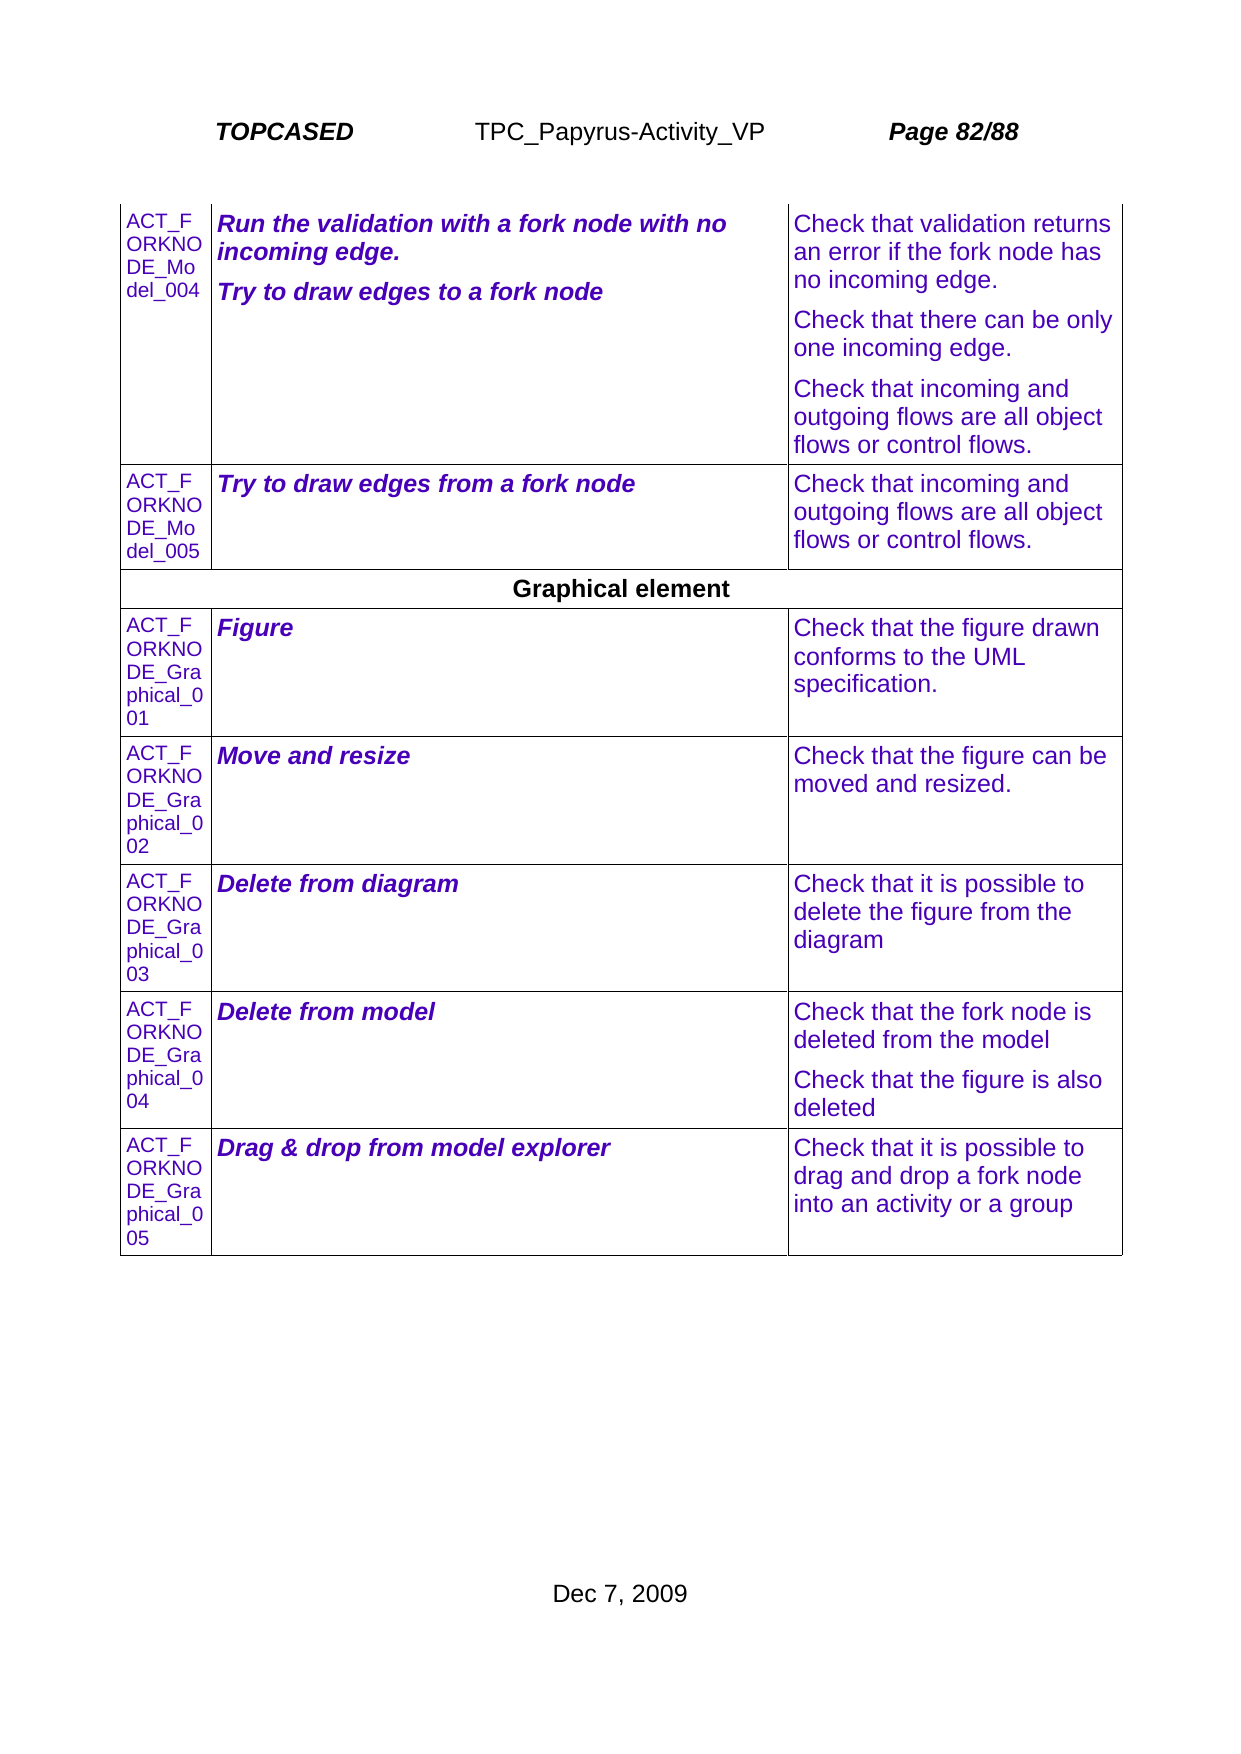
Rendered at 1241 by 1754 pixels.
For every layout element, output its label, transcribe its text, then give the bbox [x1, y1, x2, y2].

table_cell ACT_FORKNODE_Model_005 [121, 465, 211, 569]
table_cell Figure [212, 609, 787, 736]
table_cell Delete from diagram [212, 865, 787, 991]
table_cell Run the validation with a fork node with no incoming edge. Try to draw edges to a fork node [212, 204, 787, 464]
table_cell Drag & drop from model explorer [212, 1129, 787, 1255]
table_cell Move and resize [212, 737, 787, 864]
table_cell ACT_FORKNODE_Graphical_004 [121, 992, 211, 1128]
table_cell Try to draw edges from a fork node [212, 465, 787, 569]
table_cell Check that it is possible to delete the figure from the diagram [789, 865, 1122, 991]
table_cell ACT_FORKNODE_Graphical_001 [121, 609, 211, 736]
table_cell Check that the figure drawn conforms to the UML specification. [789, 609, 1122, 736]
table_cell ACT_FORKNODE_Graphical_005 [121, 1129, 211, 1255]
table_cell ACT_FORKNODE_Model_004 [121, 204, 211, 464]
table_cell ACT_FORKNODE_Graphical_002 [121, 737, 211, 864]
table_cell Check that incoming and outgoing flows are all object flows or control flows. [789, 465, 1122, 569]
table_cell ACT_FORKNODE_Graphical_003 [121, 865, 211, 991]
table_cell Check that the figure can be moved and resized. [789, 737, 1122, 864]
table_cell Check that validation returns an error if the fork node has no incoming edge. Check that there can be only one incoming edge. Check that incoming and outgoing flows are all object flows or control flows. [789, 204, 1122, 464]
table_cell Delete from model [212, 992, 787, 1128]
table_cell Check that the fork node is deleted from the model Check that the figure is also deleted [789, 992, 1122, 1128]
table_cell Check that it is possible to drag and drop a fork node into an activity or a group [789, 1129, 1122, 1255]
table_cell Graphical element [121, 570, 1122, 608]
